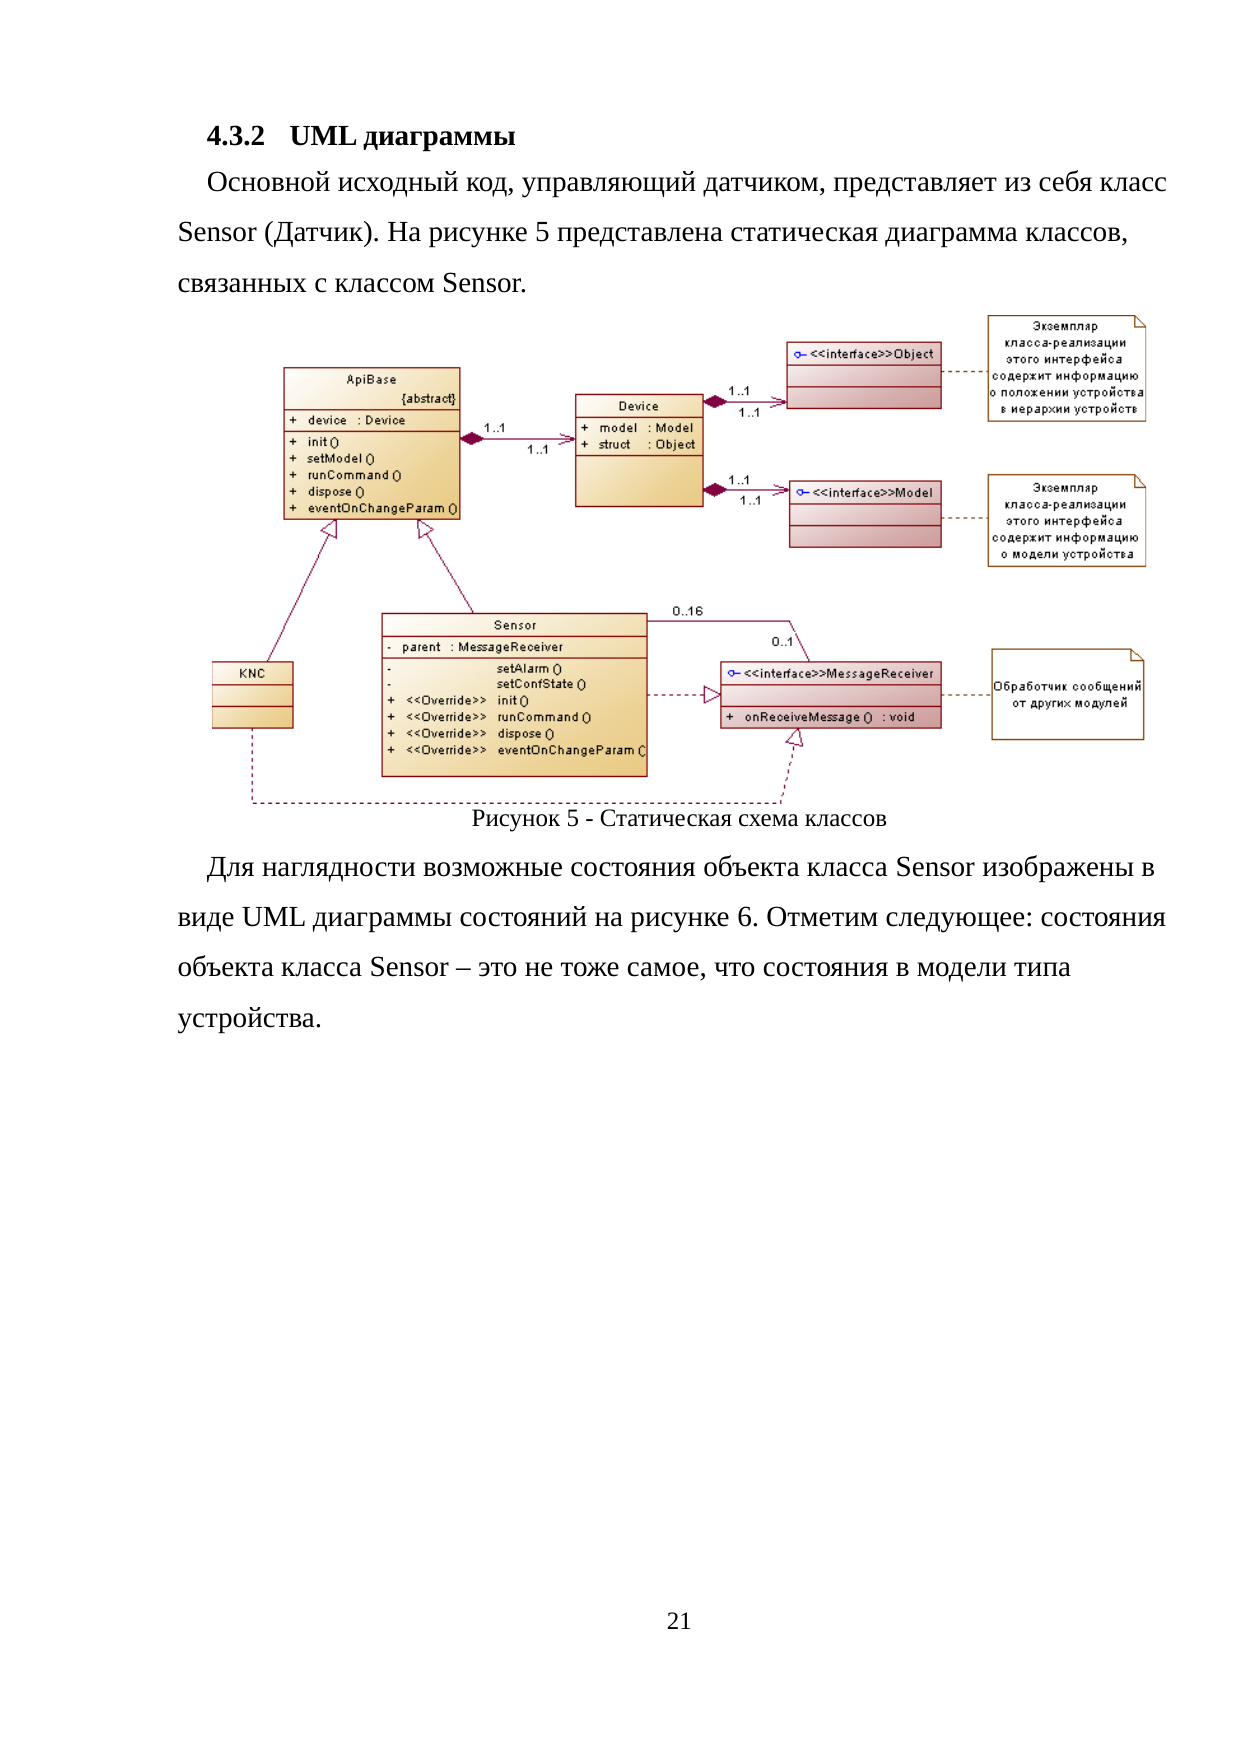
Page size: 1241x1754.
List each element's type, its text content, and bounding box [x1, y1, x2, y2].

text Для наглядности возможные состояния объекта класса Sensor изображены в виде UML диаграммы состояний на рисунке 6. Отметим следующее: состояния объекта класса Sensor – это не тоже самое, что состояния в модели типа устройства. [177, 804, 1181, 1033]
picture [212, 315, 1147, 804]
subtitle UML диаграммы [177, 118, 1181, 152]
text Рисунок 5 - Статическая схема классов [212, 804, 1146, 832]
text Основной исходный код, управляющий датчиком, представляет из себя класс Sensor (Датчик). На рисунке 5 представлена статическая диаграмма классов, связанных с клаccом Sensor. [177, 164, 1181, 298]
